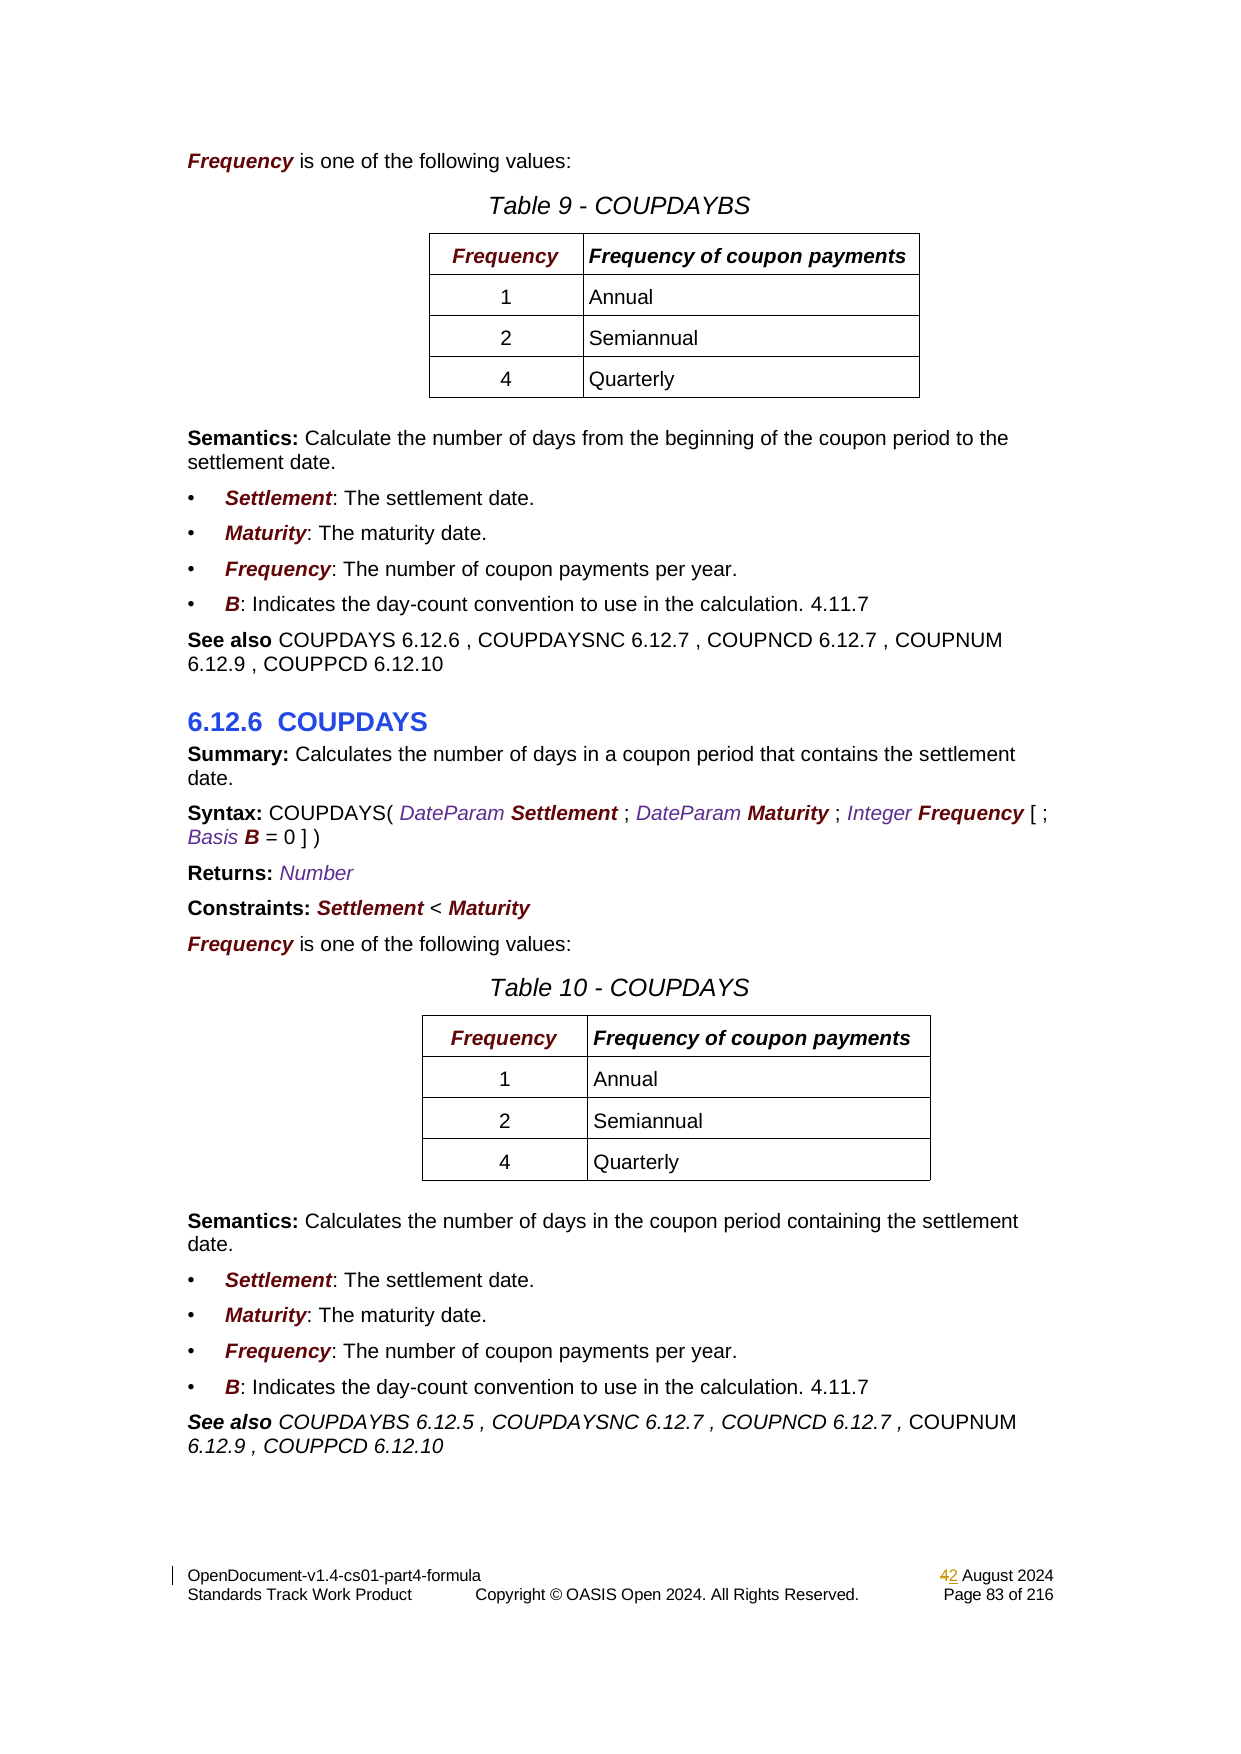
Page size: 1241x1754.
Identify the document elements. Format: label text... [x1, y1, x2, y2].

text Summary: Calculates the number of days in a coupon period that contains the settlement date. [187, 743, 1053, 790]
table_cell Annual [584, 275, 919, 315]
text See also COUPDAYS 6.12.6 , COUPDAYSNC 6.12.7 , COUPNCD 6.12.7 , COUPNUM 6.12.9 , COUPPCD 6.12.10 [187, 628, 1053, 676]
text Constraints: Settlement < Maturity [187, 897, 1053, 920]
table_header Frequency of coupon payments [588, 1016, 930, 1056]
text Returns: Number [187, 861, 1053, 884]
table_header Frequency [430, 234, 583, 274]
list Frequency: The number of coupon payments per year. [187, 557, 1053, 581]
text See also COUPDAYBS 6.12.5 , COUPDAYSNC 6.12.7 , COUPNCD 6.12.7 , COUPNUM 6.12.9 , COUPPCD 6.12.10 [187, 1411, 1053, 1458]
table_cell Quarterly [584, 357, 919, 397]
list B: Indicates the day-count convention to use in the calculation. 4.11.7 [187, 1375, 1053, 1399]
text Semantics: Calculate the number of days from the beginning of the coupon period to the settlement date. [187, 403, 1053, 474]
table_cell Semiannual [584, 316, 919, 356]
table_cell Semiannual [588, 1098, 930, 1138]
text Frequency is one of the following values: [187, 150, 1053, 173]
list Maturity: The maturity date. [187, 522, 1053, 545]
text Table 10 - COUPDAYS [187, 974, 1053, 1002]
list Maturity: The maturity date. [187, 1304, 1053, 1327]
text Syntax: COUPDAYS( DateParam Settlement ; DateParam Maturity ; Integer Frequency [ ; Basis B = 0 ] ) [187, 802, 1053, 849]
list Settlement: The settlement date. [187, 486, 1053, 509]
table_cell Quarterly [588, 1139, 930, 1179]
text Semantics: Calculates the number of days in the coupon period containing the settlement date. [187, 1186, 1053, 1256]
table_cell 4 [430, 357, 583, 397]
text Frequency is one of the following values: [187, 932, 1053, 956]
text Table 9 - COUPDAYBS [187, 192, 1053, 220]
table_cell 2 [423, 1098, 587, 1138]
table_cell 2 [430, 316, 583, 356]
table_cell 1 [423, 1057, 587, 1097]
table_cell 1 [430, 275, 583, 315]
subtitle COUPDAYS [187, 707, 1053, 737]
table_header Frequency of coupon payments [584, 234, 919, 274]
table_header Frequency [423, 1016, 587, 1056]
list B: Indicates the day-count convention to use in the calculation. 4.11.7 [187, 593, 1053, 616]
table_cell 4 [423, 1139, 587, 1179]
table_cell Annual [588, 1057, 930, 1097]
list Frequency: The number of coupon payments per year. [187, 1339, 1053, 1363]
list Settlement: The settlement date. [187, 1268, 1053, 1292]
